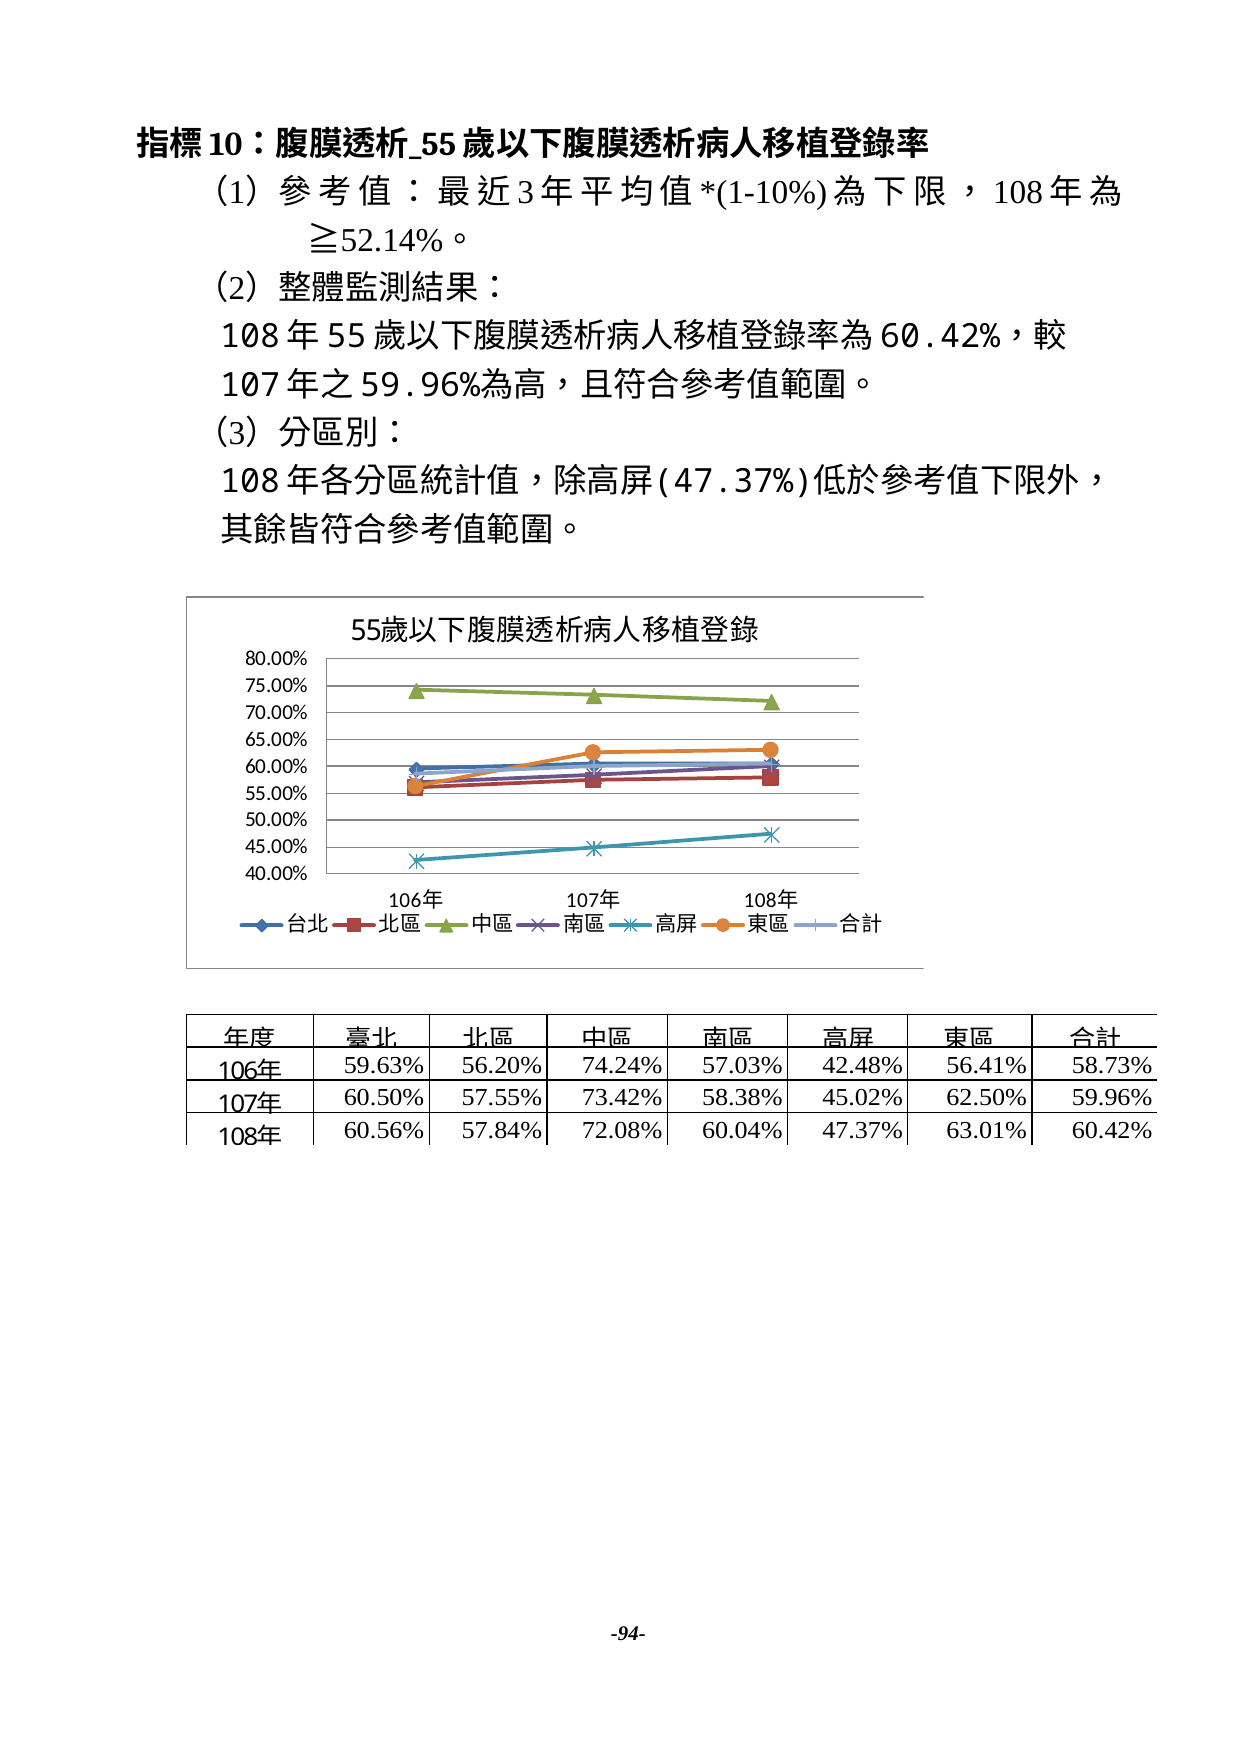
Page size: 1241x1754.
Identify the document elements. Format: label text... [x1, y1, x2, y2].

text 108年55歲以下腹膜透析病人移植登錄率為60.42%，較107年之59.96%為高，且符合參考值範圍。 [220, 309, 1111, 406]
text 108年各分區統計值，除高屏(47.37%)低於參考值下限外，其餘皆符合參考值範圍。 [220, 454, 1111, 551]
list 參考值：最近3年平均值*(1-10%)為下限，108年為≧52.14%。 [195, 164, 1122, 261]
subtitle 指標10：腹膜透析_55歲以下腹膜透析病人移植登錄率 [136, 116, 1122, 164]
list 分區別： [195, 406, 1122, 454]
list 整體監測結果： [195, 261, 1122, 309]
